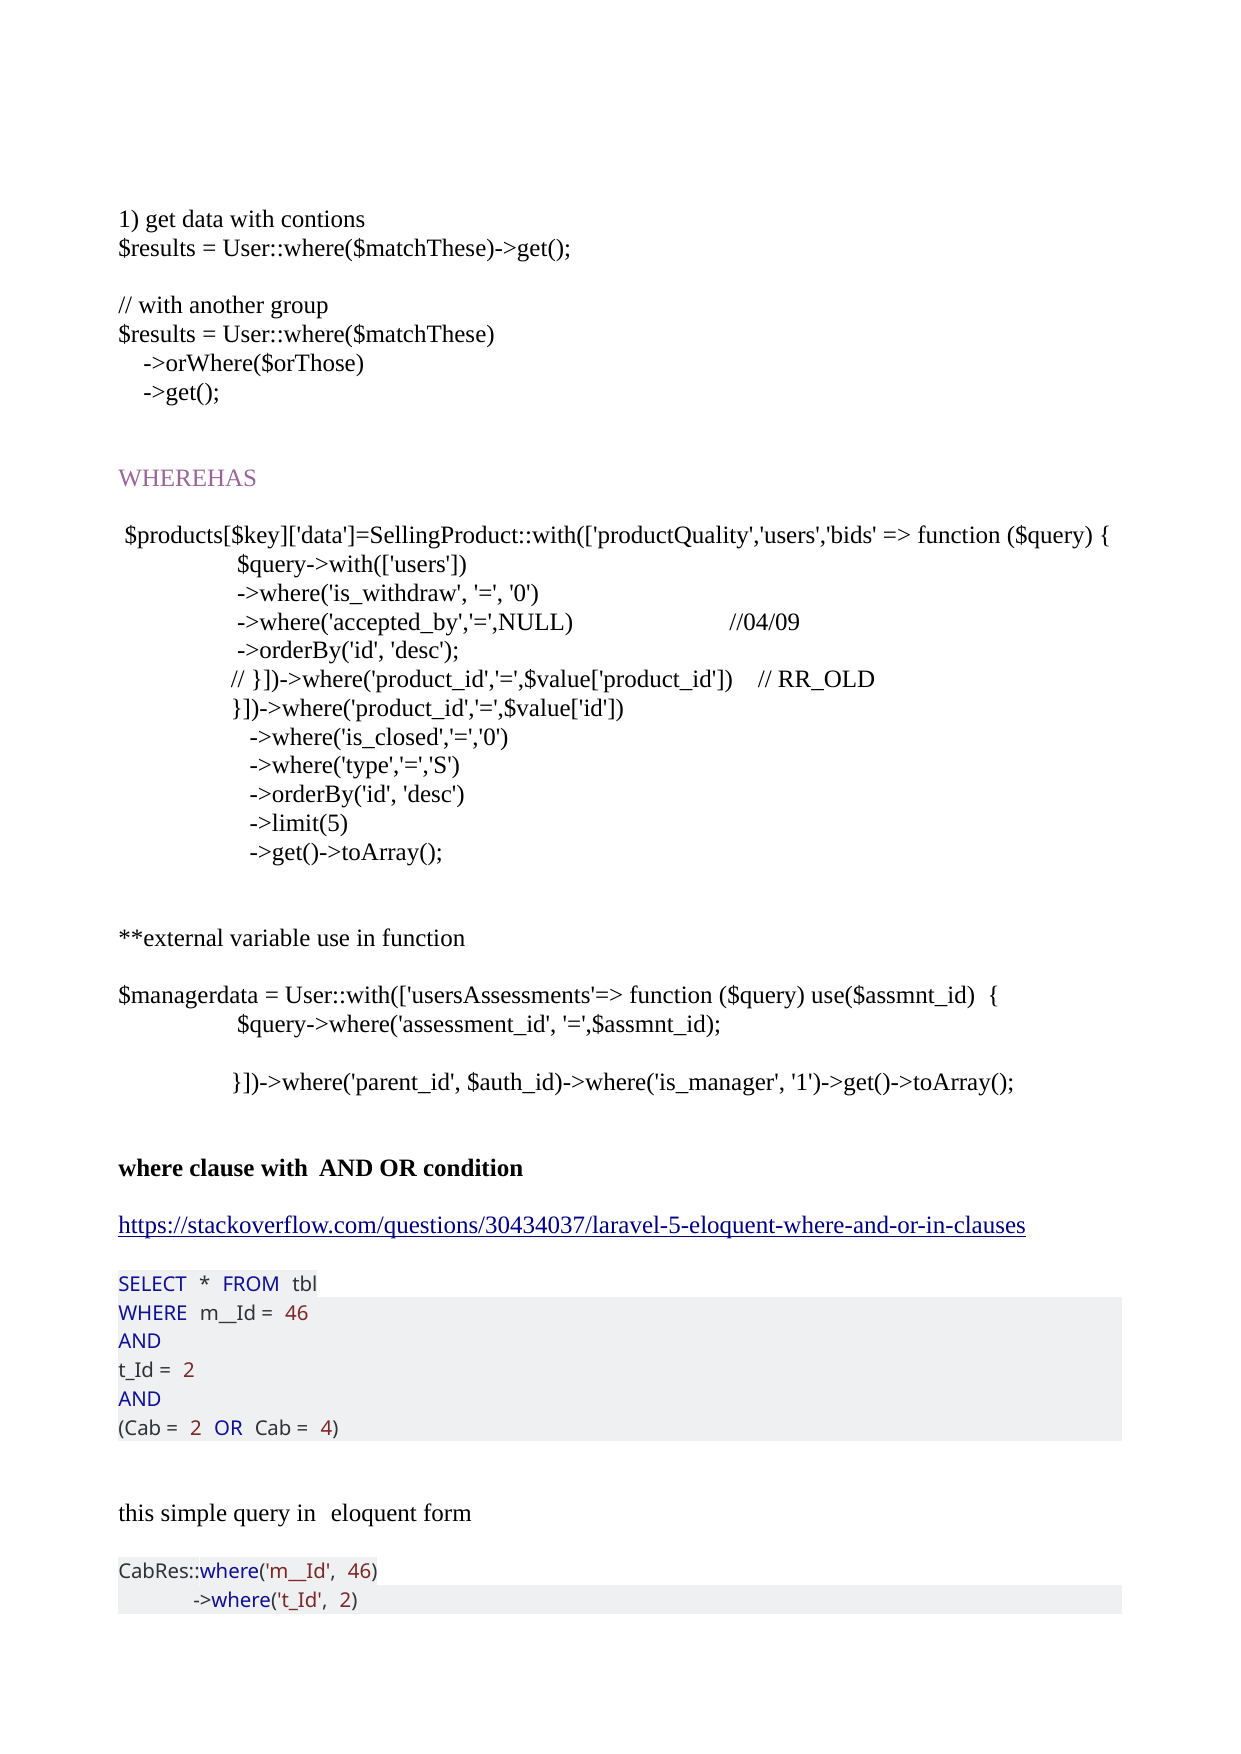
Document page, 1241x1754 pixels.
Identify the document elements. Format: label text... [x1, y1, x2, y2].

text $query->with(['users']) [118, 549, 1122, 578]
text $results = User::where($matchThese)->get(); [118, 233, 1122, 262]
text WHERE m__Id = 46 [118, 1297, 1122, 1326]
text ->where('type','=','S') [118, 751, 1122, 779]
text ->limit(5) [118, 808, 1122, 837]
text ->get()->toArray(); [118, 837, 1122, 866]
text CabRes::where('m__Id', 46) [118, 1556, 1122, 1585]
text // }])->where('product_id','=',$value['product_id']) // RR_OLD [118, 664, 1122, 693]
text **external variable use in function [118, 923, 1122, 952]
text t_Id = 2 [118, 1355, 1122, 1384]
text $managerdata = User::with(['usersAssessments'=> function ($query) use($assmnt_id) { [118, 981, 1122, 1009]
text $products[$key]['data']=SellingProduct::with(['productQuality','users','bids' => function ($query) { [118, 521, 1122, 549]
text SELECT * FROM tbl [118, 1268, 1122, 1297]
text this simple query in eloquent form [118, 1498, 1122, 1527]
text (Cab = 2 OR Cab = 4) [118, 1412, 1122, 1441]
text ->orderBy('id', 'desc') [118, 779, 1122, 808]
text ->where('accepted_by','=',NULL) //04/09 [118, 607, 1122, 636]
text // with another group [118, 291, 1122, 319]
text ->orderBy('id', 'desc'); [118, 636, 1122, 664]
text AND [118, 1326, 1122, 1355]
text }])->where('parent_id', $auth_id)->where('is_manager', '1')->get()->toArray(); [118, 1067, 1122, 1096]
text WHEREHAS [118, 463, 1122, 492]
text ->where('is_closed','=','0') [118, 722, 1122, 751]
text where clause with AND OR condition [118, 1153, 1122, 1182]
text ->where('t_Id', 2) [118, 1585, 1122, 1614]
text $query->where('assessment_id', '=',$assmnt_id); [118, 1009, 1122, 1038]
text ->get(); [118, 377, 1122, 406]
text https://stackoverflow.com/questions/30434037/laravel-5-eloquent-where-and-or-in-clauses [118, 1211, 1122, 1239]
text ->where('is_withdraw', '=', '0') [118, 578, 1122, 607]
text AND [118, 1384, 1122, 1412]
text 1) get data with contions [118, 204, 1122, 233]
text $results = User::where($matchThese) [118, 319, 1122, 348]
text }])->where('product_id','=',$value['id']) [118, 693, 1122, 722]
text ->orWhere($orThose) [118, 348, 1122, 377]
